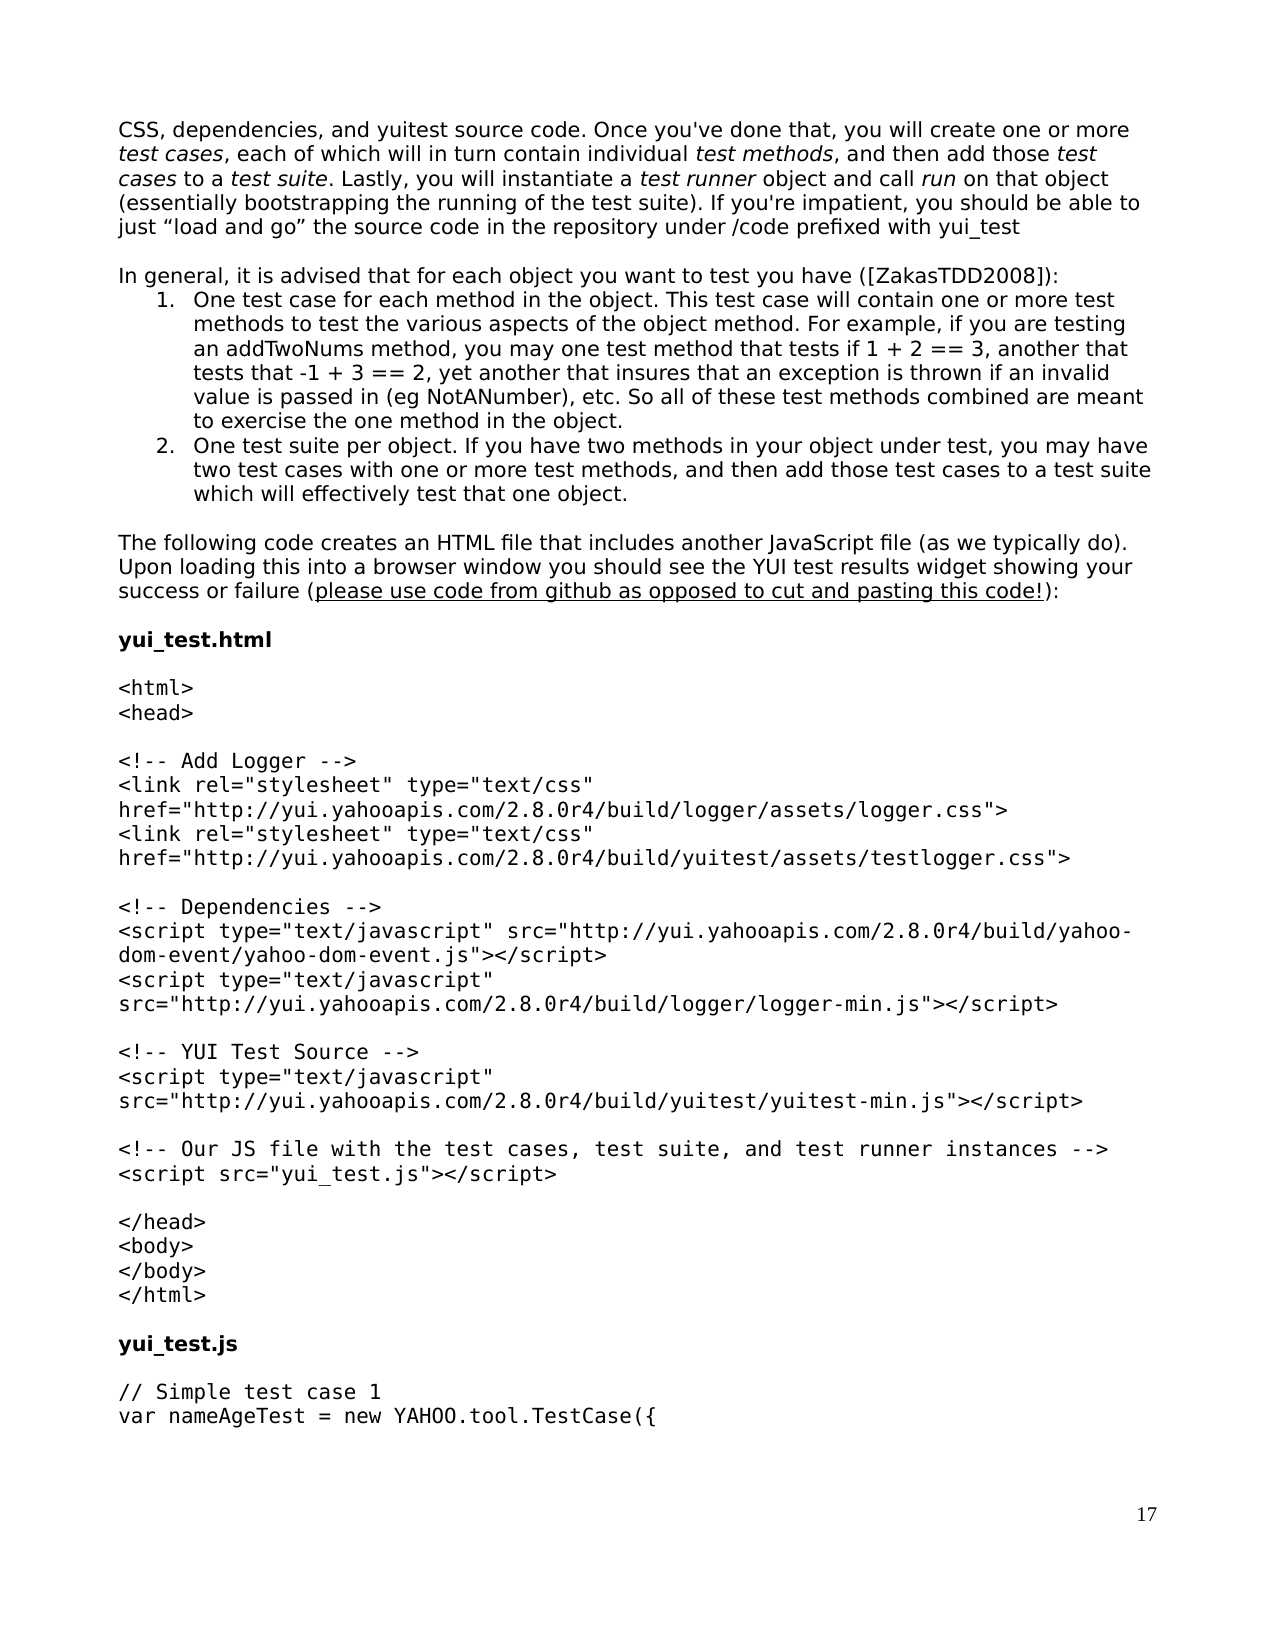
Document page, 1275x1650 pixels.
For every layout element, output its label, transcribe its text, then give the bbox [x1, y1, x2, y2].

text yui_test.js [118, 1332, 1157, 1356]
text yui_test.html [118, 628, 1157, 652]
list One test suite per object. If you have two methods in your object under test, you may have two test cases with one or more test methods, and then add those test cases to a test suite which will effectively test that one object. [156, 434, 1157, 506]
text <!-- Add Logger --> [118, 749, 1157, 773]
text // Simple test case 1 [118, 1380, 1157, 1404]
text <script type="text/javascript" src="http://yui.yahooapis.com/2.8.0r4/build/yuitest/yuitest-min.js"></script> [118, 1065, 1157, 1113]
text <script type="text/javascript" src="http://yui.yahooapis.com/2.8.0r4/build/logger/logger-min.js"></script> [118, 968, 1157, 1016]
text <script type="text/javascript" src="http://yui.yahooapis.com/2.8.0r4/build/yahoo-dom-event/yahoo-dom-event.js"></script> [118, 919, 1157, 968]
text <!-- Dependencies --> [118, 895, 1157, 919]
text <head> [118, 701, 1157, 725]
text <!-- YUI Test Source --> [118, 1040, 1157, 1065]
text CSS, dependencies, and yuitest source code. Once you've done that, you will create one or more test cases, each of which will in turn contain individual test methods, and then add those test cases to a test suite. Lastly, you will instantiate a test runner object and call run on that object (essentially bootstrapping the running of the test suite). If you're impatient, you should be able to just “load and go” the source code in the repository under /code prefixed with yui_test [118, 118, 1157, 239]
text <body> [118, 1234, 1157, 1259]
text </body> [118, 1259, 1157, 1283]
text <!-- Our JS file with the test cases, test suite, and test runner instances --> [118, 1137, 1157, 1162]
text <link rel="stylesheet" type="text/css" href="http://yui.yahooapis.com/2.8.0r4/build/yuitest/assets/testlogger.css"> [118, 822, 1157, 871]
text The following code creates an HTML file that includes another JavaScript file (as we typically do). Upon loading this into a browser window you should see the YUI test results widget showing your success or failure (please use code from github as opposed to cut and pasting this code!): [118, 531, 1157, 603]
text <link rel="stylesheet" type="text/css" href="http://yui.yahooapis.com/2.8.0r4/build/logger/assets/logger.css"> [118, 773, 1157, 822]
text <html> [118, 676, 1157, 701]
text In general, it is advised that for each object you want to test you have ([ZakasTDD2008]): [118, 264, 1157, 288]
text var nameAgeTest = new YAHOO.tool.TestCase({ [118, 1404, 1157, 1429]
text </head> [118, 1210, 1157, 1234]
list One test case for each method in the object. This test case will contain one or more test methods to test the various aspects of the object method. For example, if you are testing an addTwoNums method, you may one test method that tests if 1 + 2 == 3, another that tests that -1 + 3 == 2, yet another that insures that an exception is thrown if an invalid value is passed in (eg NotANumber), etc. So all of these test methods combined are meant to exercise the one method in the object. [156, 288, 1157, 434]
text <script src="yui_test.js"></script> [118, 1162, 1157, 1186]
text </html> [118, 1283, 1157, 1307]
